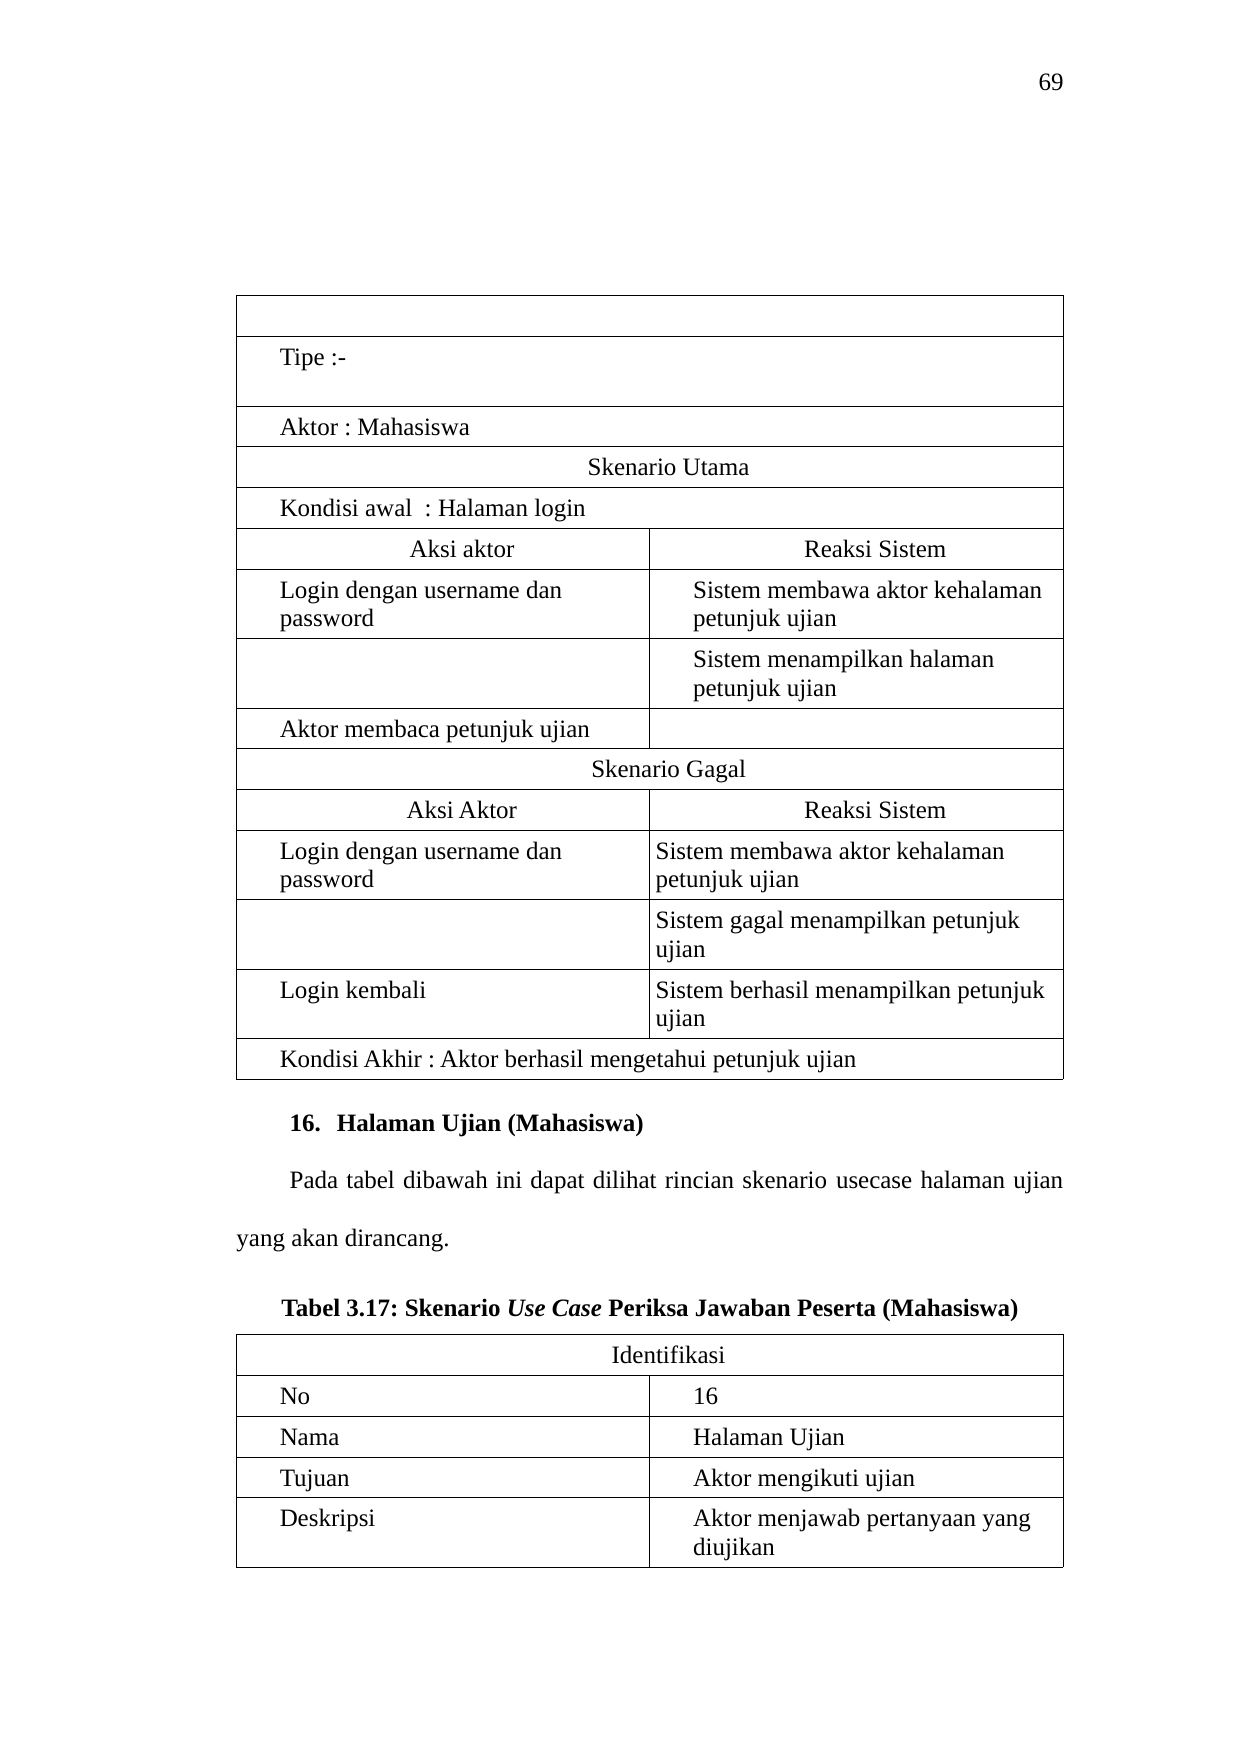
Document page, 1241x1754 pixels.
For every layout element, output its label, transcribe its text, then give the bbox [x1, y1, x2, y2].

table_cell Deskripsi [237, 1498, 649, 1567]
table_cell [237, 639, 649, 707]
table_cell Sistem gagal menampilkan petunjuk ujian [650, 900, 1063, 968]
table_cell Sistem membawa aktor kehalaman petunjuk ujian [650, 831, 1063, 899]
table_cell Login kembali [237, 970, 649, 1038]
table_cell Halaman Ujian [650, 1417, 1063, 1456]
table_cell Reaksi Sistem [650, 790, 1063, 829]
table_cell Login dengan username dan password [237, 831, 649, 899]
text Tabel 3.17: Skenario Use Case Periksa Jawaban Peserta (Mahasiswa) [236, 1293, 1063, 1322]
table_cell Aksi aktor [237, 529, 649, 568]
table_cell Kondisi Akhir : Aktor berhasil mengetahui petunjuk ujian [237, 1039, 1063, 1079]
table_header Identifikasi [237, 1335, 1063, 1375]
text Pada tabel dibawah ini dapat dilihat rincian skenario usecase halaman ujian yang akan dirancang. [236, 1166, 1063, 1252]
table_cell Sistem menampilkan halaman petunjuk ujian [650, 639, 1063, 707]
table_cell Tujuan [237, 1458, 649, 1497]
table_cell Aktor menjawab pertanyaan yang diujikan [650, 1498, 1063, 1567]
table_cell Sistem membawa aktor kehalaman petunjuk ujian [650, 570, 1063, 638]
table_cell Skenario Gagal [237, 749, 1063, 789]
table_cell [237, 296, 1063, 336]
table_cell Aktor mengikuti ujian [650, 1458, 1063, 1497]
list Halaman Ujian (Mahasiswa) [289, 1108, 1063, 1137]
table_cell No [237, 1376, 649, 1416]
table_cell Login dengan username dan password [237, 570, 649, 638]
table_cell Nama [237, 1417, 649, 1456]
table_cell Aktor : Mahasiswa [237, 407, 1063, 446]
table_cell Reaksi Sistem [650, 529, 1063, 568]
table_cell Aksi Aktor [237, 790, 649, 829]
table_cell Tipe :- [237, 337, 1063, 406]
table_cell [650, 709, 1063, 748]
table_cell Skenario Utama [237, 447, 1063, 487]
table_cell 16 [650, 1376, 1063, 1416]
table_cell Aktor membaca petunjuk ujian [237, 709, 649, 748]
table_cell Kondisi awal : Halaman login [237, 488, 1063, 528]
table_cell Sistem berhasil menampilkan petunjuk ujian [650, 970, 1063, 1038]
table_cell [237, 900, 649, 968]
